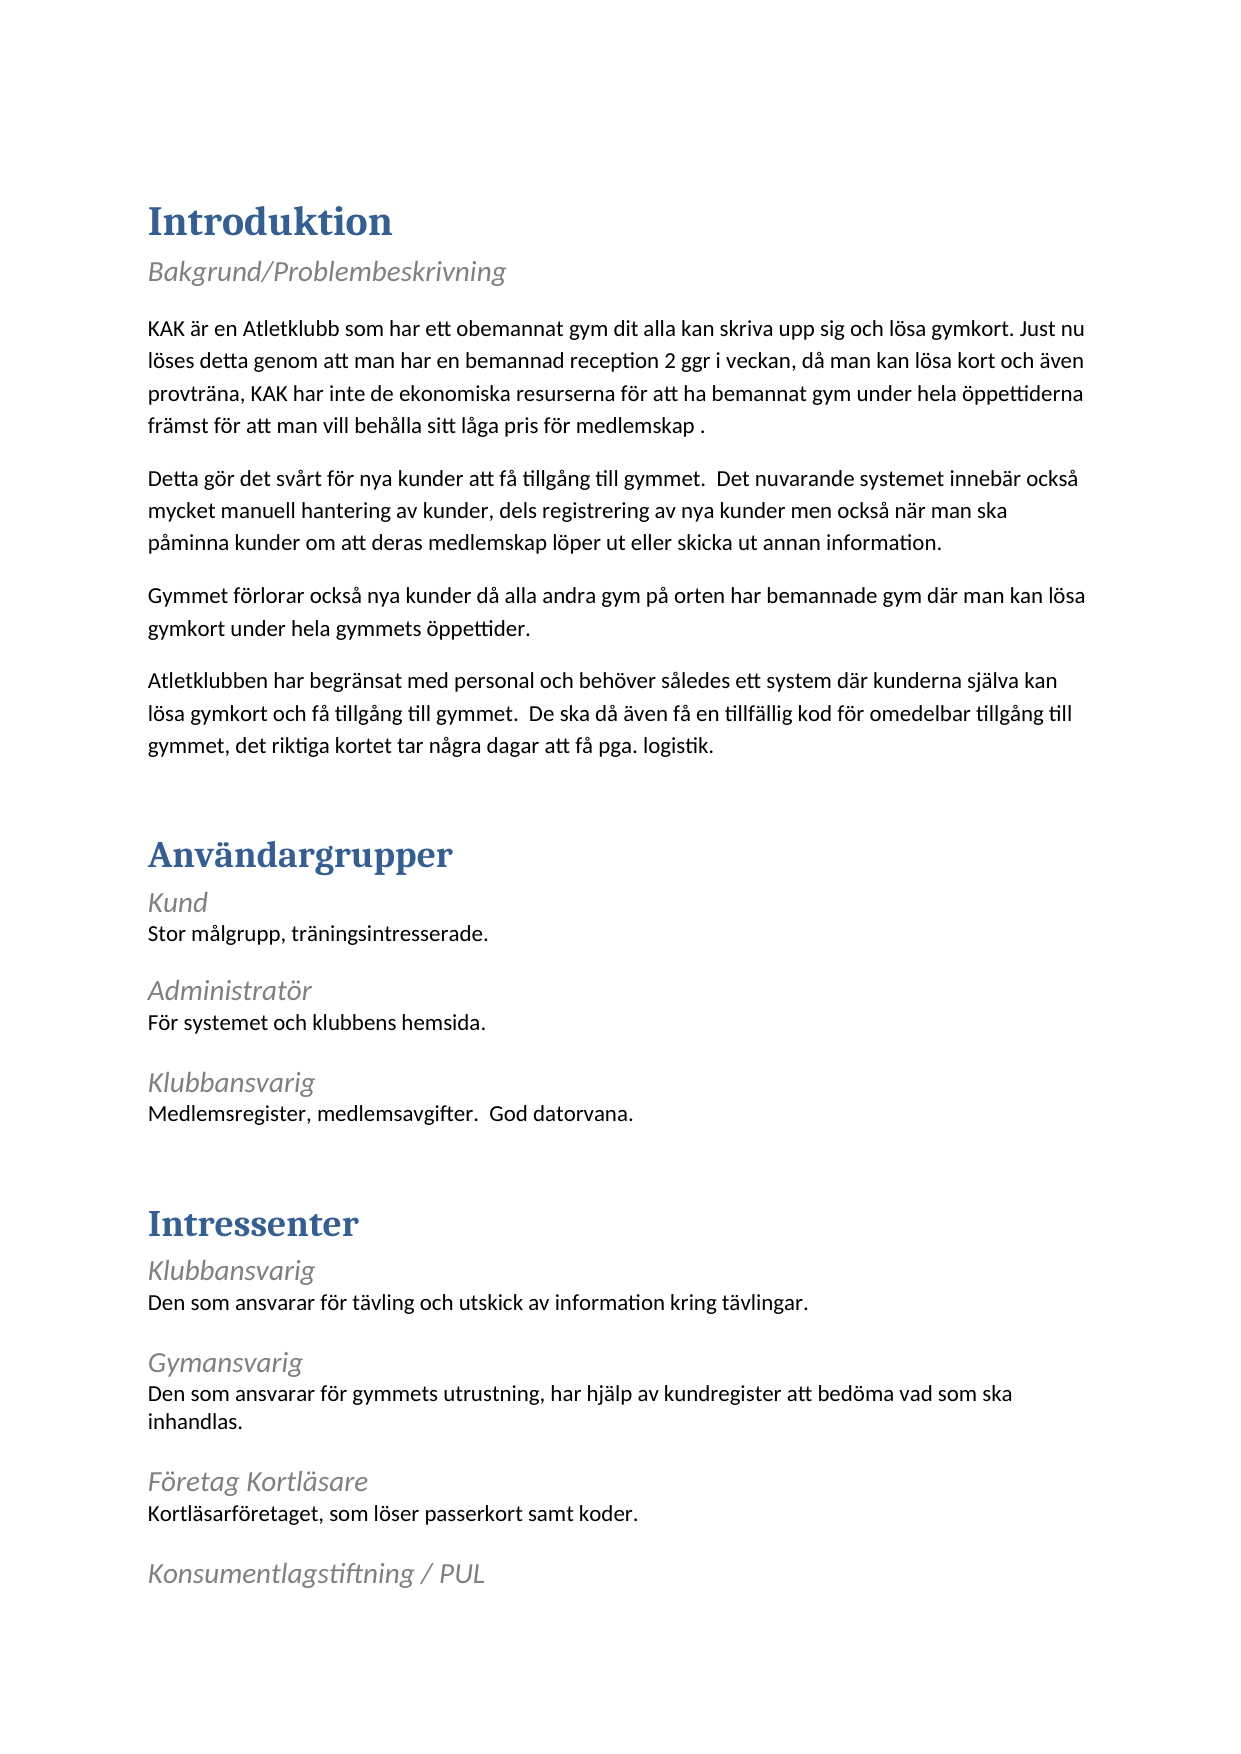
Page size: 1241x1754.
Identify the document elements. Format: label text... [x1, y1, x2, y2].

subtitle Introduktion [148, 198, 1093, 246]
text Detta gör det svårt för nya kunder att få tillgång till gymmet. Det nuvarande systemet innebär också mycket manuell hantering av kunder, dels registrering av nya kunder men också när man ska påminna kunder om att deras medlemskap löper ut eller skicka ut annan information. [148, 464, 1093, 556]
subtitle Intressenter [148, 1203, 1093, 1246]
text Medlemsregister, medlemsavgifter. God datorvana. [148, 1099, 1093, 1128]
text Gymmet förlorar också nya kunder då alla andra gym på orten har bemannade gym där man kan lösa gymkort under hela gymmets öppettider. [148, 581, 1093, 642]
text Konsumentlagstiftning / PUL [148, 1555, 1093, 1591]
text Kund [148, 884, 1093, 919]
text Kortläsarföretaget, som löser passerkort samt koder. [148, 1499, 1093, 1527]
text KAK är en Atletklubb som har ett obemannat gym dit alla kan skriva upp sig och lösa gymkort. Just nu löses detta genom att man har en bemannad reception 2 ggr i veckan, då man kan lösa kort och även provträna, KAK har inte de ekonomiska resurserna för att ha bemannat gym under hela öppettiderna främst för att man vill behålla sitt låga pris för medlemskap . [148, 314, 1093, 439]
text Klubbansvarig [148, 1252, 1093, 1288]
text Den som ansvarar för gymmets utrustning, har hjälp av kundregister att bedöma vad som ska inhandlas. [148, 1379, 1093, 1436]
text Företag Kortläsare [148, 1463, 1093, 1499]
text Bakgrund/Problembeskrivning [148, 253, 1093, 288]
text För systemet och klubbens hemsida. [148, 1008, 1093, 1036]
text Gymansvarig [148, 1344, 1093, 1379]
text Administratör [148, 972, 1093, 1008]
subtitle Användargrupper [148, 834, 1093, 877]
text Den som ansvarar för tävling och utskick av information kring tävlingar. [148, 1288, 1093, 1316]
text Stor målgrupp, träningsintresserade. [148, 919, 1093, 947]
text Klubbansvarig [148, 1064, 1093, 1099]
text Atletklubben har begränsat med personal och behöver således ett system där kunderna själva kan lösa gymkort och få tillgång till gymmet. De ska då även få en tillfällig kod för omedelbar tillgång till gymmet, det riktiga kortet tar några dagar att få pga. logistik. [148, 667, 1093, 759]
